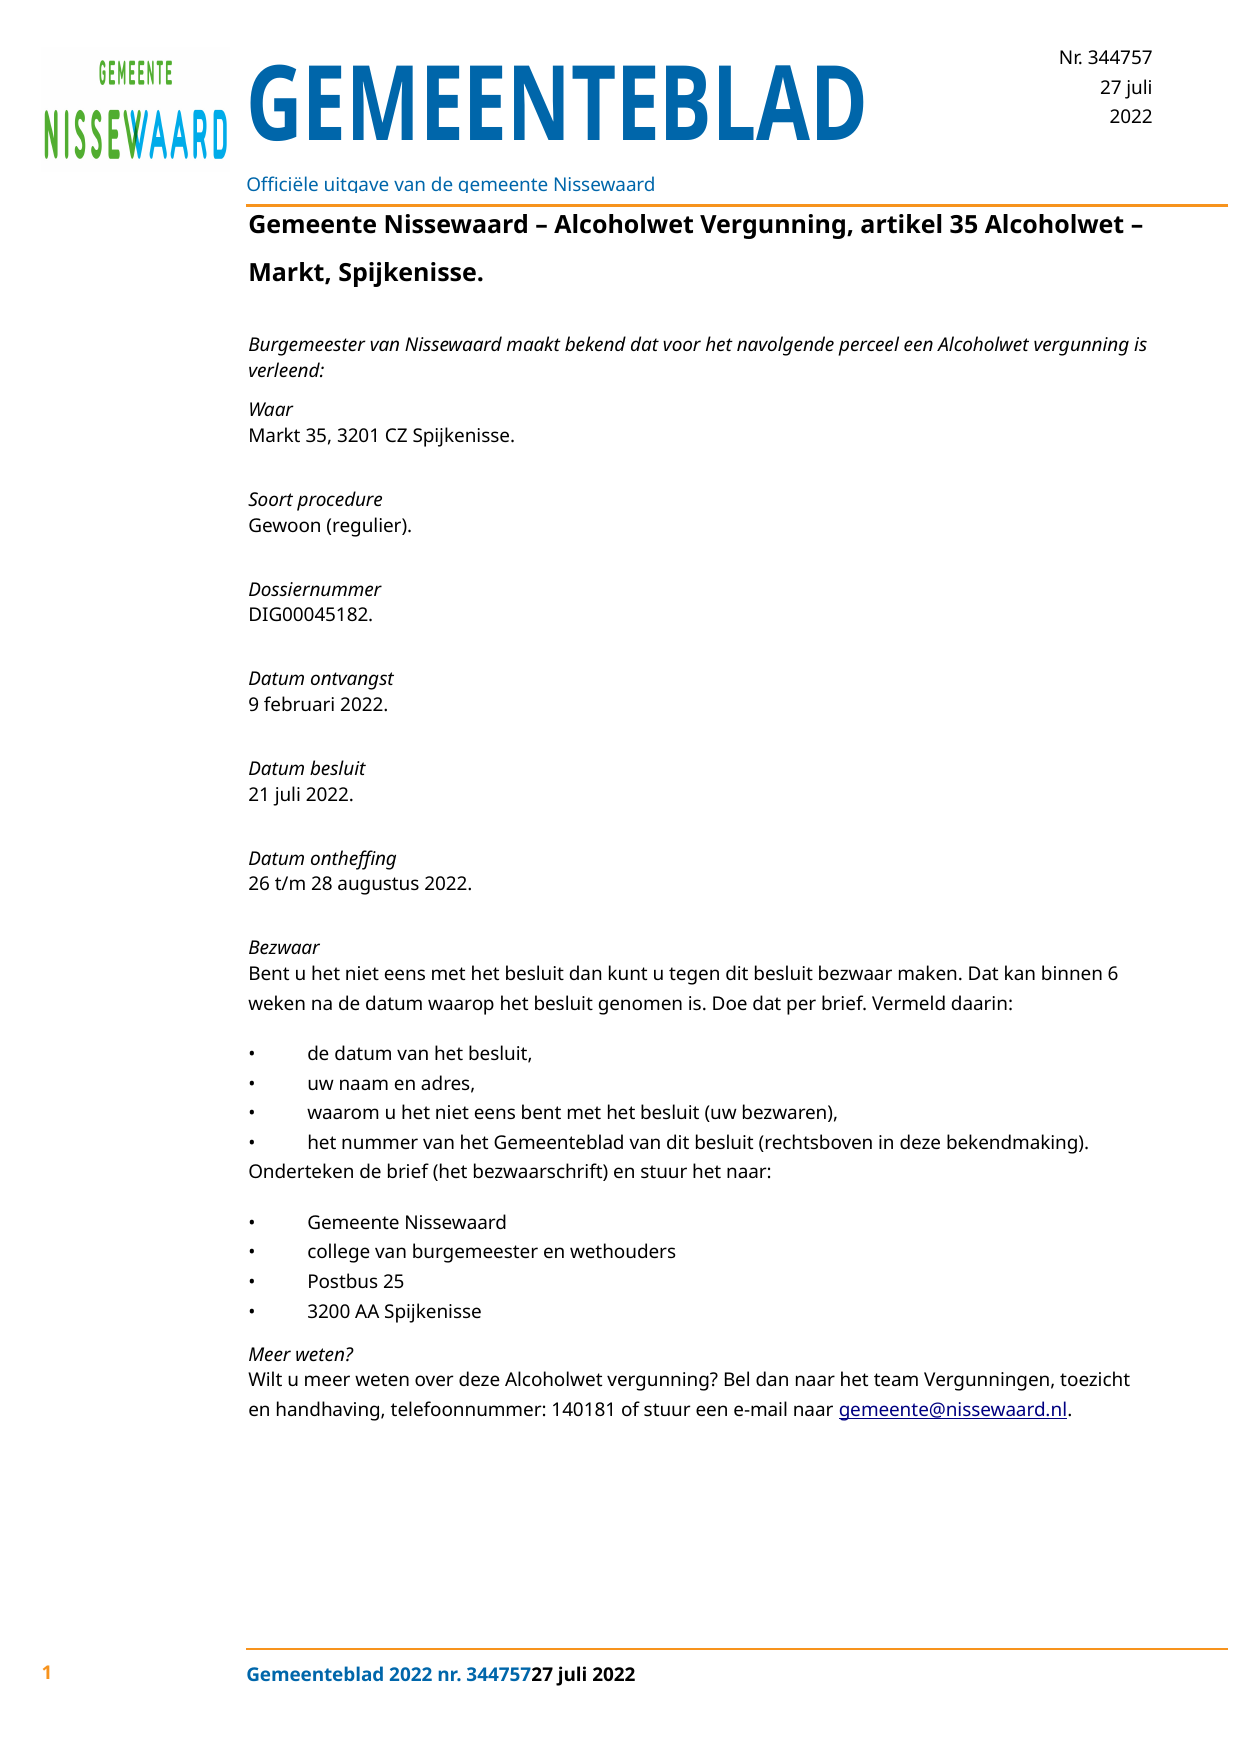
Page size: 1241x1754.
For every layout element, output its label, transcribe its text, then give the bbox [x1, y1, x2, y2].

list het nummer van het Gemeenteblad van dit besluit (rechtsboven in deze bekendmaking). [248, 1129, 1152, 1155]
list 3200 AA Spijkenisse [248, 1298, 1152, 1323]
list uw naam en adres, [248, 1070, 1152, 1096]
text 21 juli 2022. [248, 781, 1152, 807]
list de datum van het besluit, [248, 1040, 1152, 1066]
text Bezwaar [248, 934, 1152, 960]
text Dossiernummer [248, 576, 1152, 602]
picture [41, 47, 231, 172]
list waarom u het niet eens bent met het besluit (uw bezwaren), [248, 1099, 1152, 1125]
list college van burgemeester en wethouders [248, 1239, 1152, 1264]
text Onderteken de brief (het bezwaarschrift) en stuur het naar: [248, 1159, 1152, 1184]
text Markt 35, 3201 CZ Spijkenisse. [248, 422, 1152, 448]
text Gewoon (regulier). [248, 512, 1152, 538]
text Soort procedure [248, 486, 1152, 512]
text Wilt u meer weten over deze Alcoholwet vergunning? Bel dan naar het team Vergunningen, toezicht en handhaving, telefoonnummer: 140181 of stuur een e-mail naar gemeente@nissewaard.nl. [248, 1367, 1152, 1422]
text Gemeente Nissewaard – Alcoholwet Vergunning, artikel 35 Alcoholwet – Markt, Spijkenisse. [248, 207, 1152, 288]
text Datum ontvangst [248, 666, 1152, 691]
list Gemeente Nissewaard [248, 1209, 1152, 1235]
text Bent u het niet eens met het besluit dan kunt u tegen dit besluit bezwaar maken. Dat kan binnen 6 weken na de datum waarop het besluit genomen is. Doe dat per brief. Vermeld daarin: [248, 960, 1152, 1016]
text Waar [248, 396, 1152, 422]
text 9 februari 2022. [248, 691, 1152, 717]
text Burgemeester van Nissewaard maakt bekend dat voor het navolgende perceel een Alcoholwet vergunning is verleend: [248, 331, 1152, 383]
text Datum ontheffing [248, 845, 1152, 871]
text Meer weten? [248, 1341, 1152, 1367]
list Postbus 25 [248, 1268, 1152, 1294]
text 26 t/m 28 augustus 2022. [248, 871, 1152, 896]
text DIG00045182. [248, 602, 1152, 627]
text Datum besluit [248, 755, 1152, 781]
